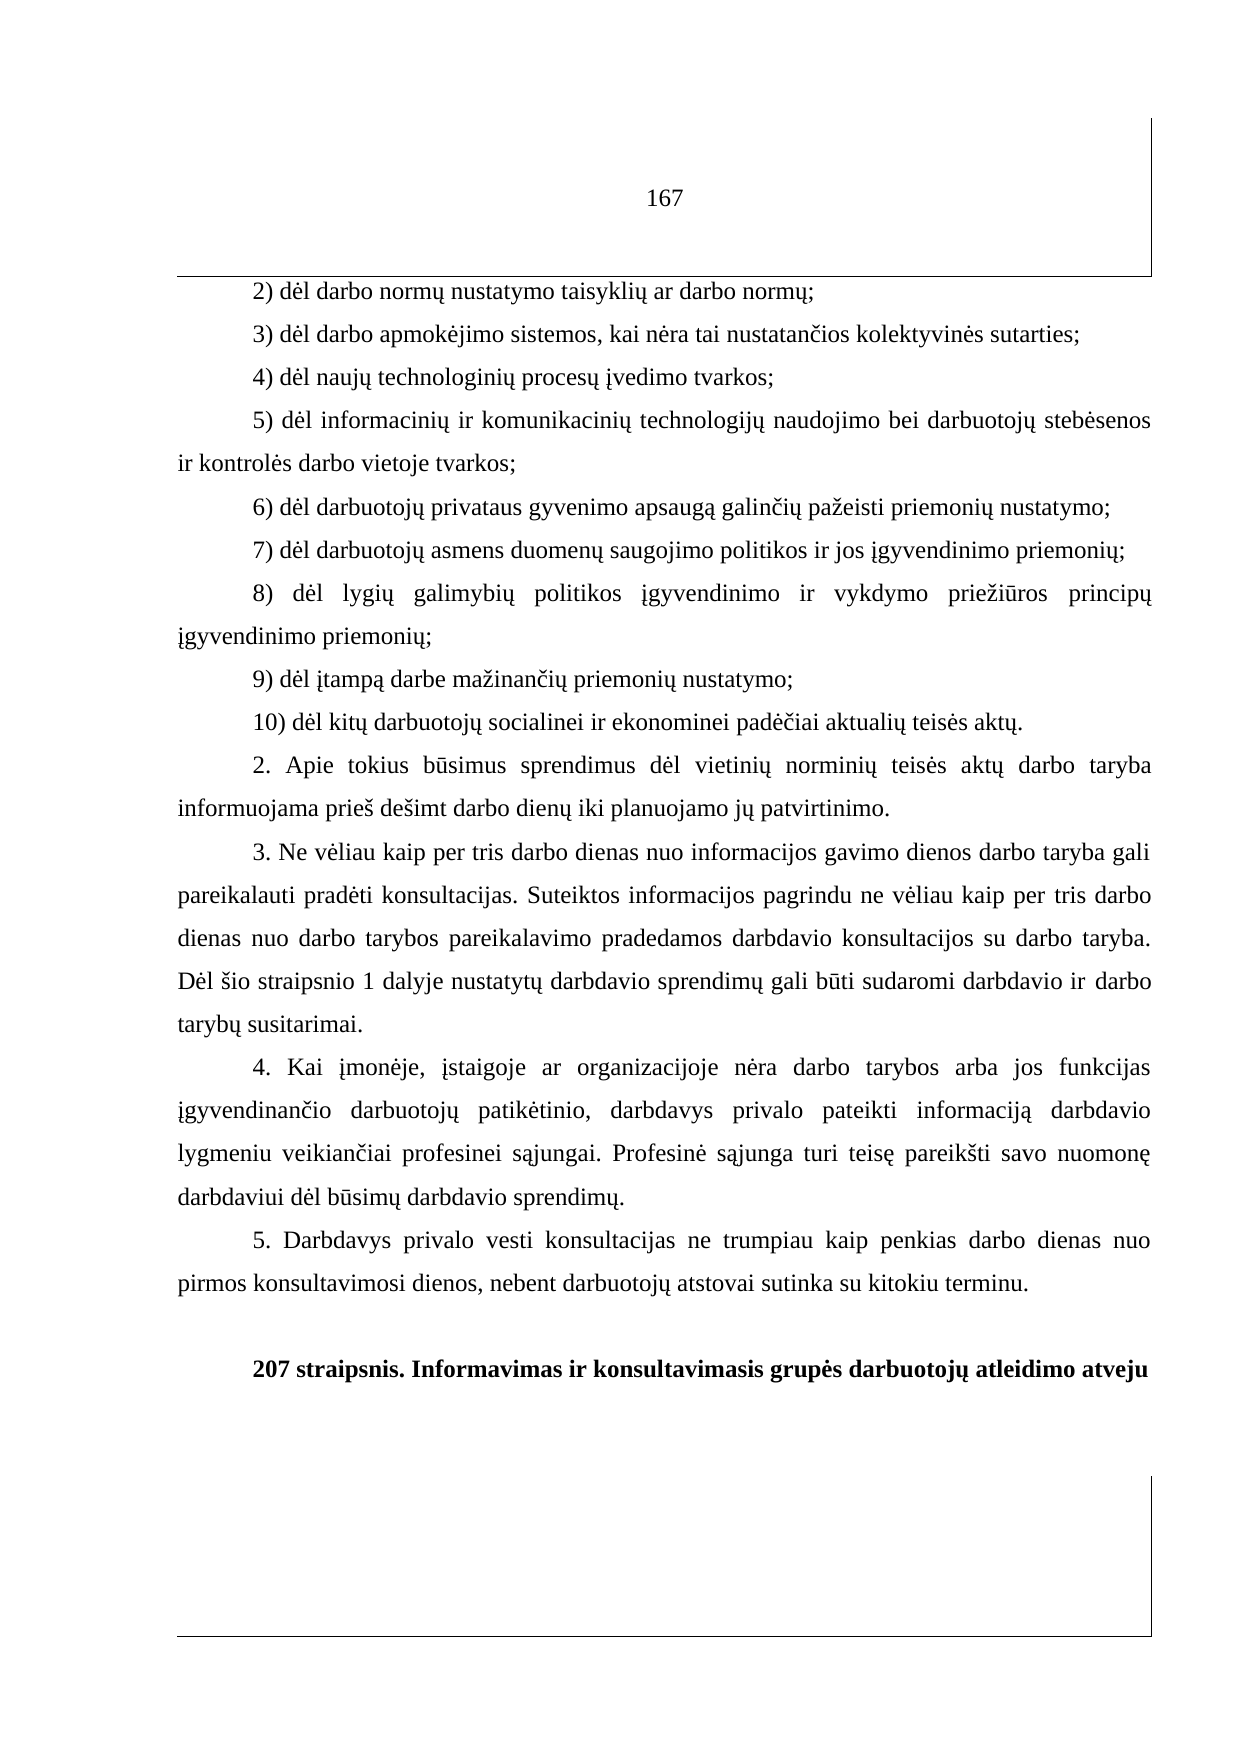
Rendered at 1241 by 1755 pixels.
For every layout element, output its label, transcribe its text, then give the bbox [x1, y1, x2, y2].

text 5. Darbdavys privalo vesti konsultacijas ne trumpiau kaip penkias darbo dienas nuo pirmos konsultavimosi dienos, nebent darbuotojų atstovai sutinka su kitokiu terminu. [177, 1225, 1152, 1297]
text 6) dėl darbuotojų privataus gyvenimo apsaugą galinčių pažeisti priemonių nustatymo; [177, 492, 1152, 520]
text 9) dėl įtampą darbe mažinančių priemonių nustatymo; [177, 664, 1152, 693]
text 4) dėl naujų technologinių procesų įvedimo tvarkos; [177, 362, 1152, 391]
text 3. Ne vėliau kaip per tris darbo dienas nuo informacijos gavimo dienos darbo taryba gali pareikalauti pradėti konsultacijas. Suteiktos informacijos pagrindu ne vėliau kaip per tris darbo dienas nuo darbo tarybos pareikalavimo pradedamos darbdavio konsultacijos su darbo taryba. Dėl šio straipsnio 1 dalyje nustatytų darbdavio sprendimų gali būti sudaromi darbdavio ir darbo tarybų susitarimai. [177, 837, 1152, 1038]
text 2. Apie tokius būsimus sprendimus dėl vietinių norminių teisės aktų darbo taryba informuojama prieš dešimt darbo dienų iki planuojamo jų patvirtinimo. [177, 750, 1152, 822]
text 10) dėl kitų darbuotojų socialinei ir ekonominei padėčiai aktualių teisės aktų. [177, 707, 1152, 736]
text 8) dėl lygių galimybių politikos įgyvendinimo ir vykdymo priežiūros principų įgyvendinimo priemonių; [177, 578, 1152, 650]
text 3) dėl darbo apmokėjimo sistemos, kai nėra tai nustatančios kolektyvinės sutarties; [177, 319, 1152, 348]
text 5) dėl informacinių ir komunikacinių technologijų naudojimo bei darbuotojų stebėsenos ir kontrolės darbo vietoje tvarkos; [177, 405, 1152, 477]
subtitle 207 straipsnis. Informavimas ir konsultavimasis grupės darbuotojų atleidimo atveju [177, 1354, 1152, 1383]
text 4. Kai įmonėje, įstaigoje ar organizacijoje nėra darbo tarybos arba jos funkcijas įgyvendinančio darbuotojų patikėtinio, darbdavys privalo pateikti informaciją darbdavio lygmeniu veikiančiai profesinei sąjungai. Profesinė sąjunga turi teisę pareikšti savo nuomonę darbdaviui dėl būsimų darbdavio sprendimų. [177, 1052, 1152, 1210]
text 7) dėl darbuotojų asmens duomenų saugojimo politikos ir jos įgyvendinimo priemonių; [177, 535, 1152, 563]
text 2) dėl darbo normų nustatymo taisyklių ar darbo normų; [177, 276, 1152, 305]
